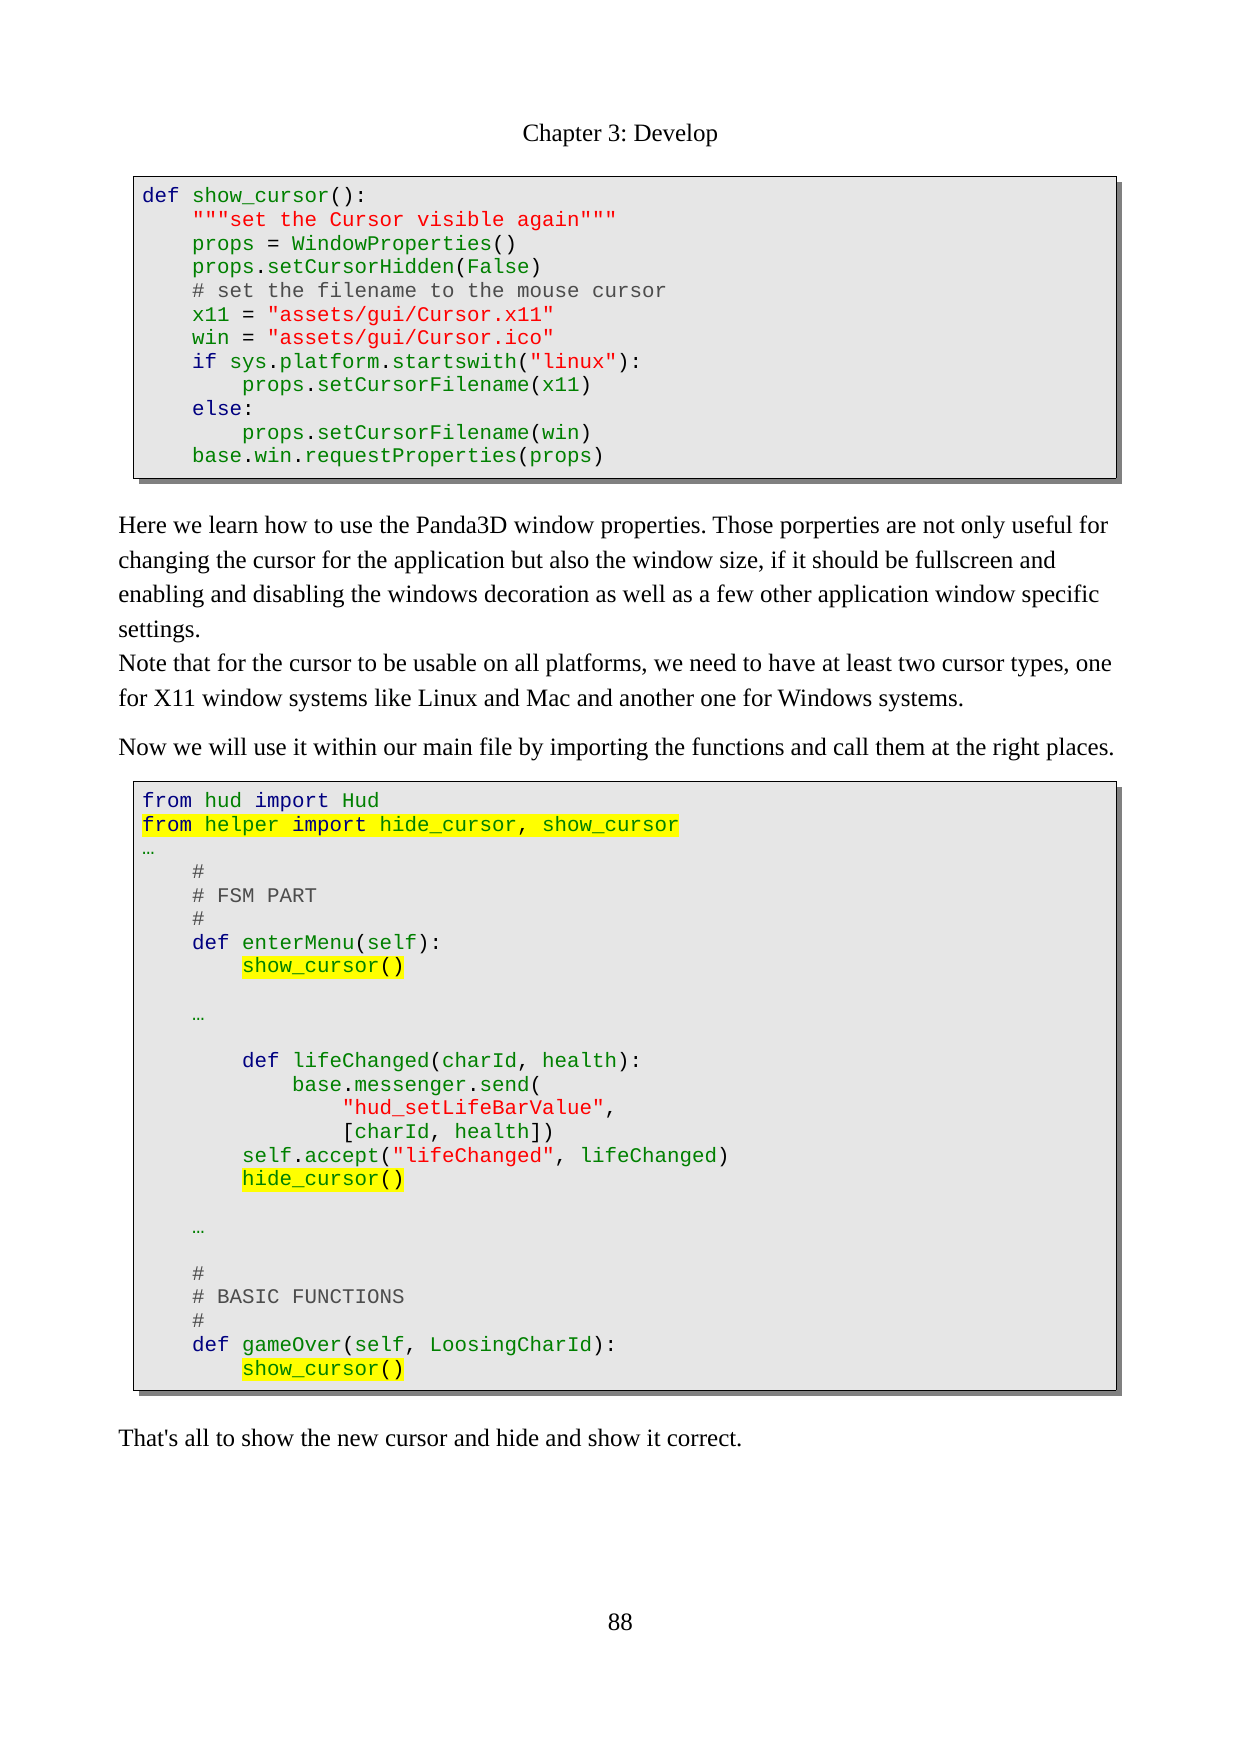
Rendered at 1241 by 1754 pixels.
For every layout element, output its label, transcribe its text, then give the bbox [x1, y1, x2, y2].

text base.win.requestProperties(props) [134, 436, 1116, 478]
text # BASIC FUNCTIONS [134, 1278, 1116, 1301]
text # [134, 852, 1116, 876]
text props.setCursorFilename(win) [134, 413, 1116, 436]
text props.setCursorFilename(x11) [134, 366, 1116, 389]
text base.messenger.send( [134, 1065, 1116, 1088]
text # [134, 899, 1116, 923]
text … [134, 1207, 1116, 1230]
text # FSM PART [134, 876, 1116, 899]
text # [134, 1254, 1116, 1278]
text x11 = "assets/gui/Cursor.x11" [134, 294, 1116, 318]
text def gameOver(self, LoosingCharId): [134, 1325, 1116, 1348]
text Here we learn how to use the Panda3D window properties. Those porperties are not only useful for changing the cursor for the application but also the window size, if it should be fullscreen and enabling and disabling the windows decoration as well as a few other application window specific settings. Note that for the cursor to be usable on all platforms, we need to have at least two cursor types, one for X11 window systems like Linux and Mac and another one for Windows systems. [118, 511, 1122, 712]
text def lifeChanged(charId, health): [134, 1041, 1116, 1065]
text That's all to show the new cursor and hide and show it correct. [118, 1423, 1122, 1451]
text show_cursor() [134, 1348, 1116, 1390]
text # [134, 1301, 1116, 1325]
text self.accept("lifeChanged", lifeChanged) [134, 1136, 1116, 1159]
text … [134, 994, 1116, 1017]
text if sys.platform.startswith("linux"): [134, 342, 1116, 366]
text win = "assets/gui/Cursor.ico" [134, 318, 1116, 342]
text def show_cursor(): [134, 177, 1116, 200]
text """set the Cursor visible again""" [134, 200, 1116, 224]
text "hud_setLifeBarValue", [134, 1088, 1116, 1112]
text Now we will use it within our main file by importing the functions and call them at the right places. [118, 732, 1122, 761]
text props = WindowProperties() [134, 224, 1116, 247]
text show_cursor() [134, 947, 1116, 970]
text def enterMenu(self): [134, 923, 1116, 947]
text … [134, 828, 1116, 852]
text [charId, health]) [134, 1112, 1116, 1136]
text hide_cursor() [134, 1159, 1116, 1183]
text from helper import hide_cursor, show_cursor [134, 805, 1116, 828]
text # set the filename to the mouse cursor [134, 271, 1116, 294]
text props.setCursorHidden(False) [134, 247, 1116, 271]
text from hud import Hud [134, 782, 1116, 805]
text else: [134, 389, 1116, 413]
